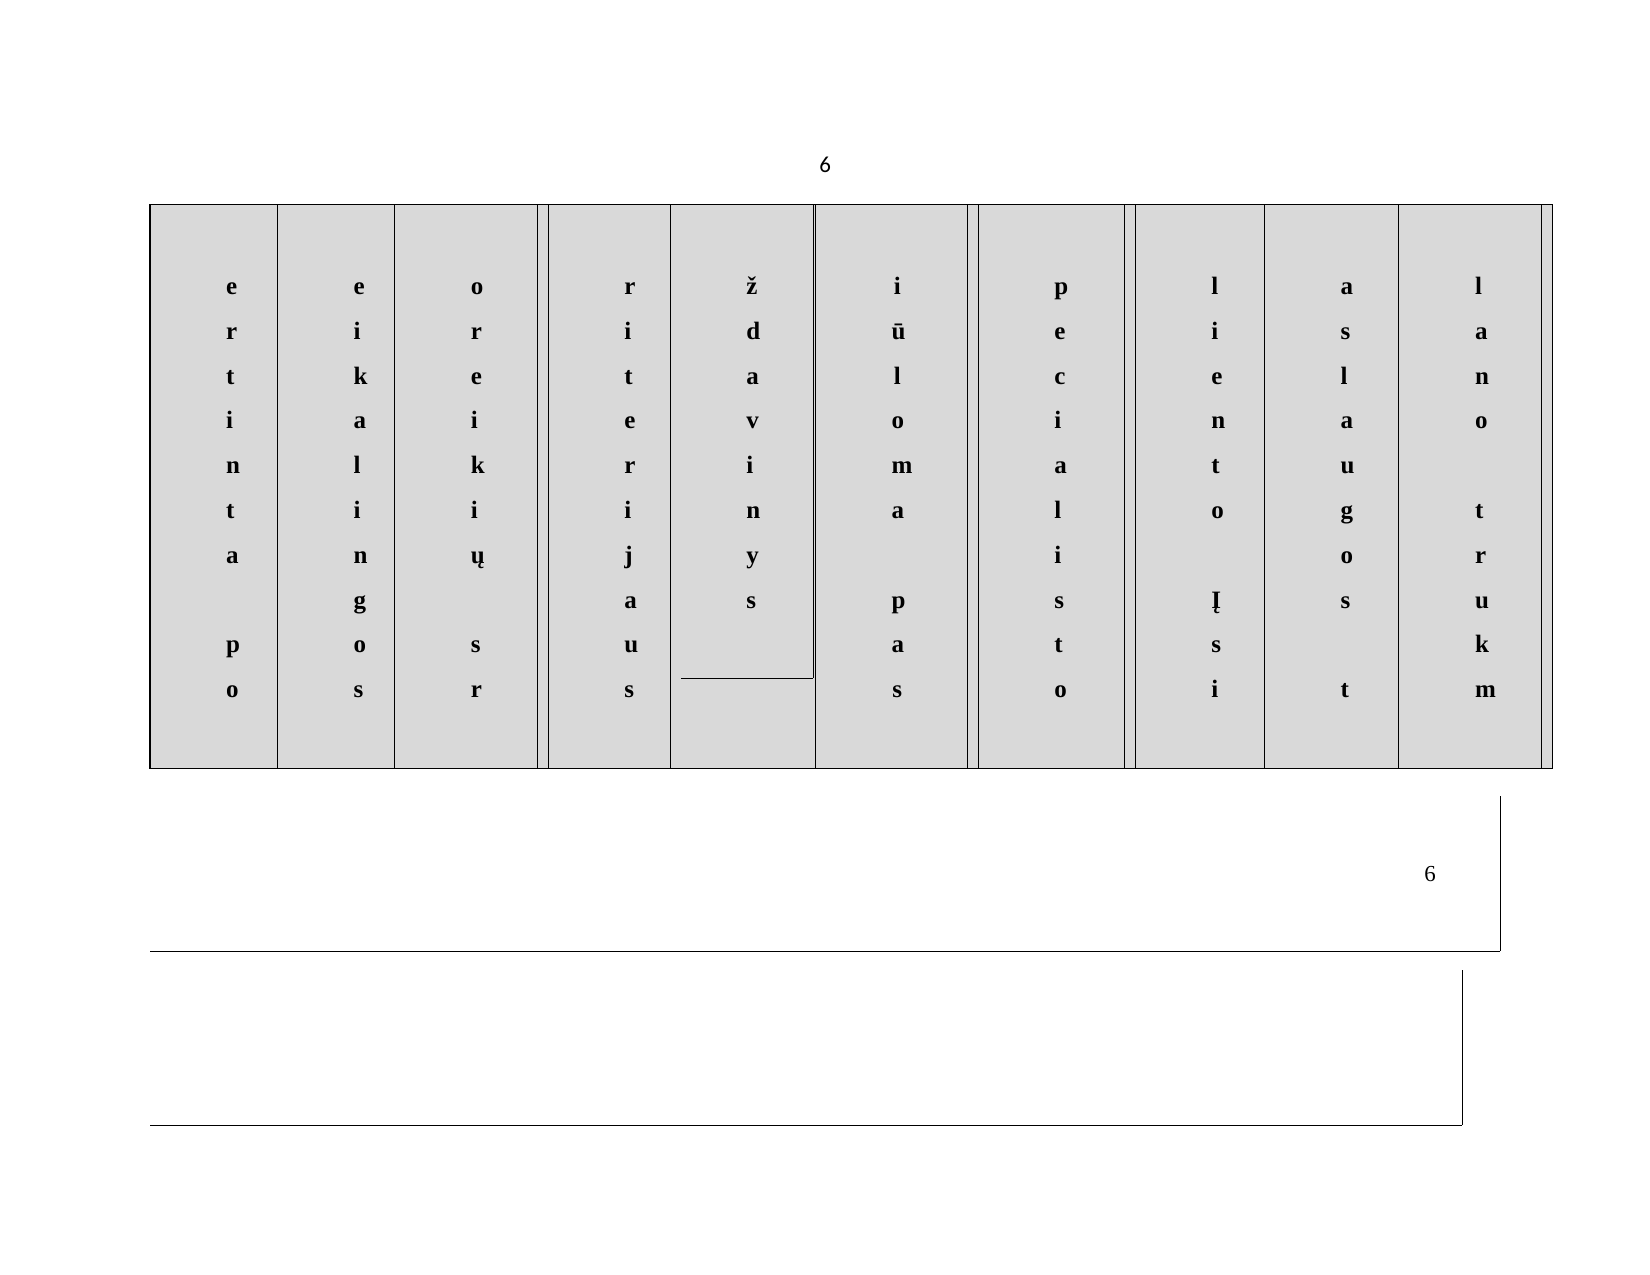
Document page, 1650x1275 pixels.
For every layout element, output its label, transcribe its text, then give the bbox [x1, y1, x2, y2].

table_cell aslaugos t [1265, 205, 1398, 768]
table_cell [1542, 205, 1552, 768]
table_cell eikalingos [278, 205, 394, 768]
table_cell oreikių sr [395, 205, 537, 768]
table_cell [1125, 205, 1135, 768]
table_cell iūloma pas [816, 205, 967, 768]
table_cell pecialisto [979, 205, 1124, 768]
table_cell riterijaus [549, 205, 670, 768]
table_cell lano trukm [1399, 205, 1541, 768]
table_cell liento Įsi [1136, 205, 1264, 768]
table_cell ertinta po [151, 205, 277, 768]
table_cell [538, 205, 548, 768]
table_cell ždavinys [671, 205, 815, 768]
table_cell [968, 205, 978, 768]
